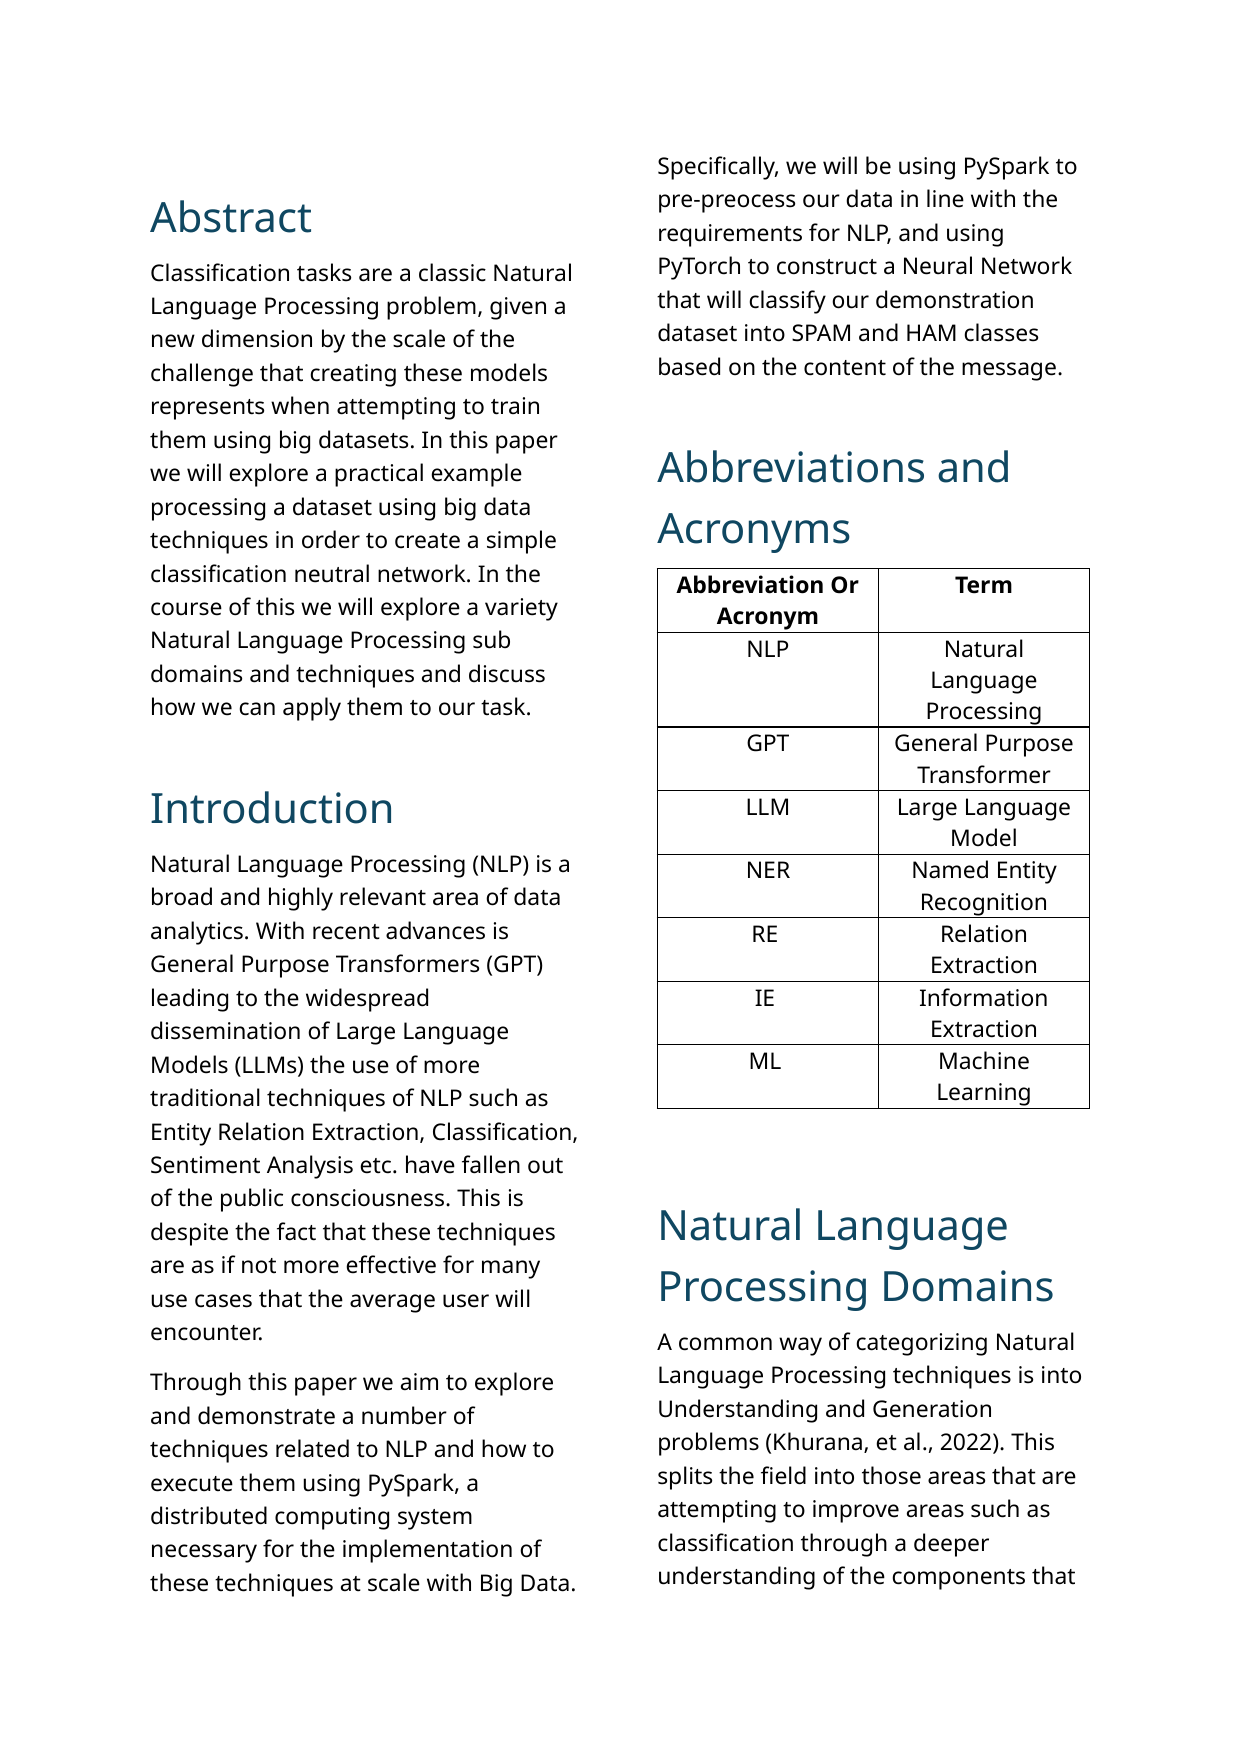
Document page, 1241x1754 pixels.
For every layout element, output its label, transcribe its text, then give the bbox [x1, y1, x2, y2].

table_cell Named Entity Recognition [879, 855, 1089, 917]
table_cell General Purpose Transformer [879, 728, 1089, 790]
table_cell GPT [658, 728, 878, 790]
subtitle Abstract [150, 187, 583, 244]
text Natural Language Processing (NLP) is a broad and highly relevant area of data analytics. With recent advances is General Purpose Transformers (GPT) leading to the widespread dissemination of Large Language Models (LLMs) the use of more traditional techniques of NLP such as Entity Relation Extraction, Classification, Sentiment Analysis etc. have fallen out of the public consciousness. This is despite the fact that these techniques are as if not more effective for many use cases that the average user will encounter. [150, 848, 583, 1347]
table_cell Machine Learning [879, 1045, 1089, 1108]
table_cell IE [658, 982, 878, 1044]
table_cell NER [658, 855, 878, 917]
table_cell RE [658, 918, 878, 981]
subtitle Introduction [150, 779, 583, 836]
text Classification tasks are a classic Natural Language Processing problem, given a new dimension by the scale of the challenge that creating these models represents when attempting to train them using big datasets. In this paper we will explore a practical example processing a dataset using big data techniques in order to create a simple classification neutral network. In the course of this we will explore a variety Natural Language Processing sub domains and techniques and discuss how we can apply them to our task. [150, 257, 583, 722]
table_cell Natural Language Processing [879, 633, 1089, 726]
table_cell ML [658, 1045, 878, 1108]
table_header Term [879, 569, 1089, 632]
subtitle Abbreviations and Acronyms [657, 438, 1090, 556]
table_cell LLM [658, 791, 878, 853]
table_cell Relation Extraction [879, 918, 1089, 981]
table_cell Large Language Model [879, 791, 1089, 853]
text Specifically, we will be using PySpark to pre-preocess our data in line with the requirements for NLP, and using PyTorch to construct a Neural Network that will classify our demonstration dataset into SPAM and HAM classes based on the content of the message. [657, 150, 1090, 382]
table_cell Information Extraction [879, 982, 1089, 1044]
subtitle Natural Language Processing Domains [657, 1196, 1090, 1314]
table_cell NLP [658, 633, 878, 726]
text A common way of categorizing Natural Language Processing techniques is into Understanding and Generation problems (Khurana, et al., 2022). This splits the field into those areas that are attempting to improve areas such as classification through a deeper understanding of the components that [657, 1326, 1090, 1591]
table_header Abbreviation Or Acronym [658, 569, 878, 632]
text Through this paper we aim to explore and demonstrate a number of techniques related to NLP and how to execute them using PySpark, a distributed computing system necessary for the implementation of these techniques at scale with Big Data. [150, 1366, 583, 1598]
